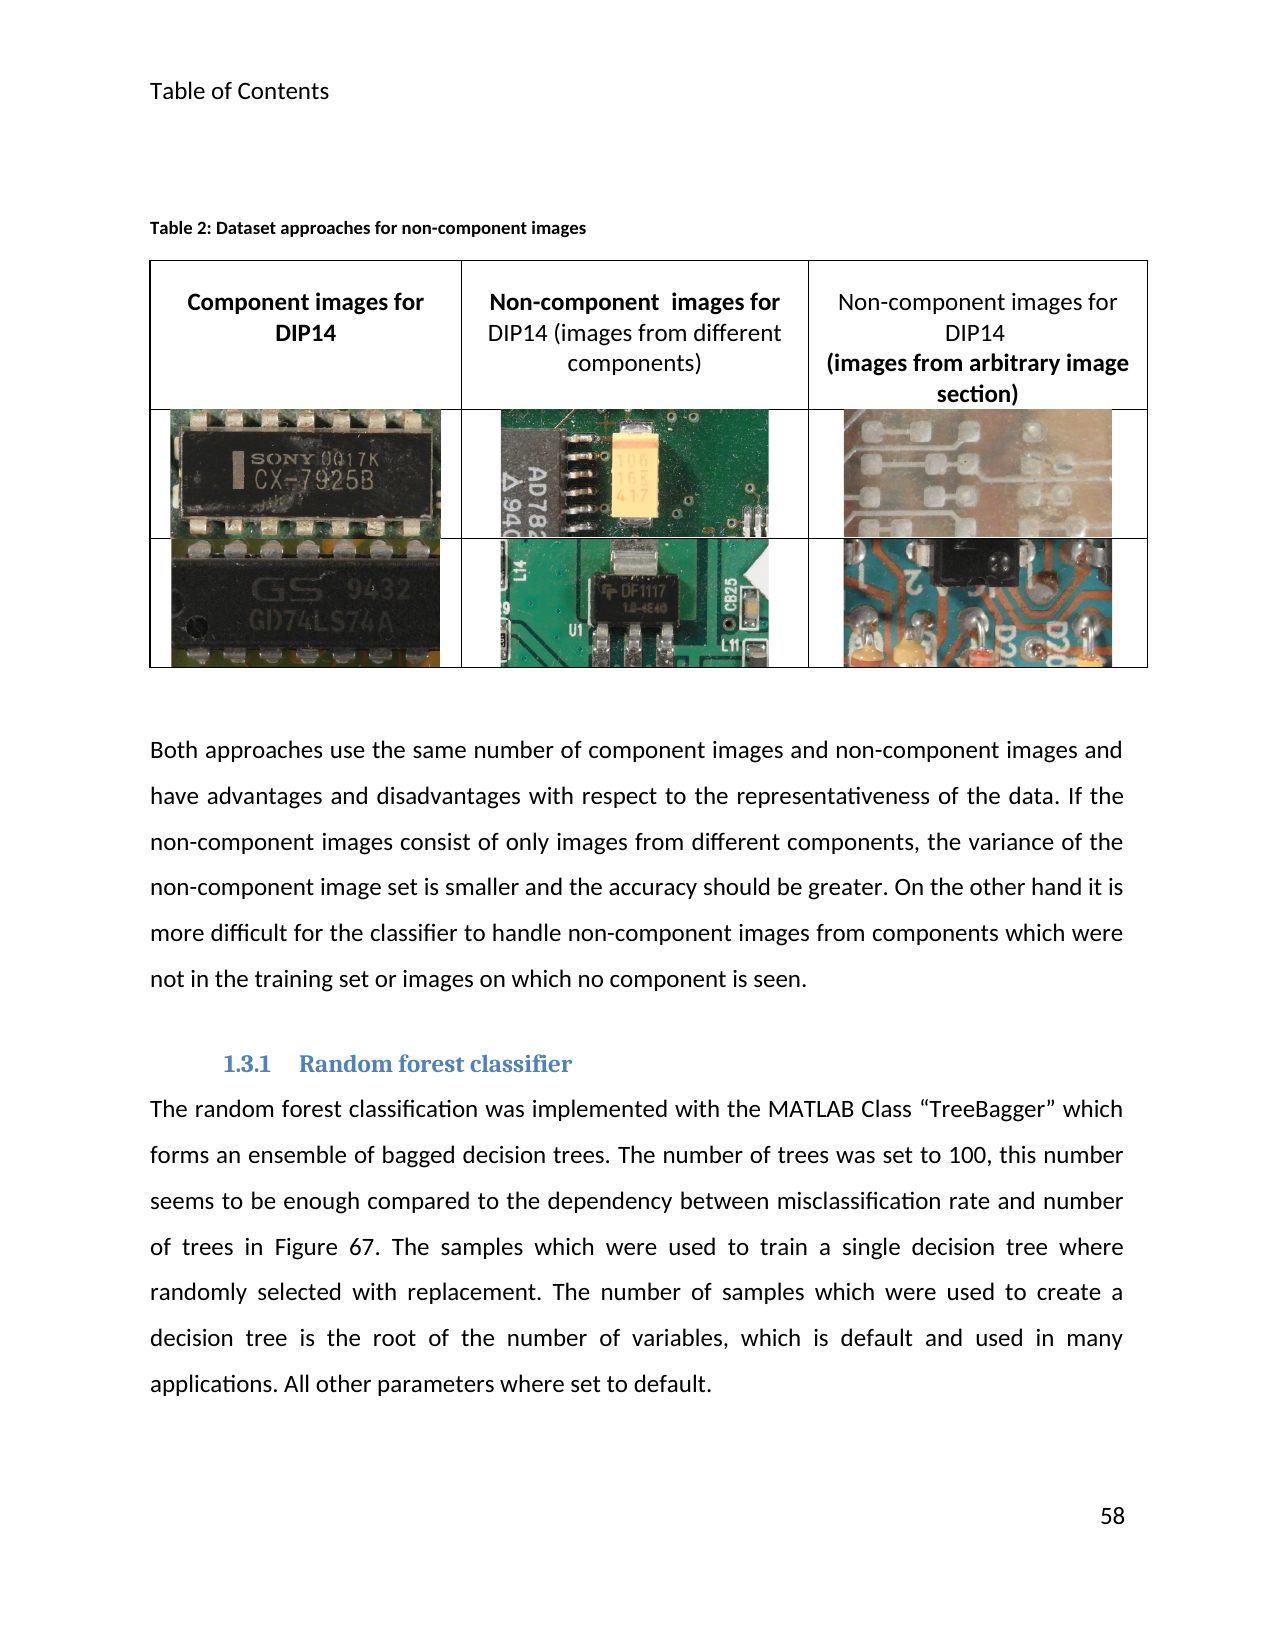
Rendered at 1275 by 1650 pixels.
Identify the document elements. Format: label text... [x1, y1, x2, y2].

picture [500, 539, 769, 667]
table_header Non-component images for DIP14 (images from different components) [462, 261, 808, 408]
table_cell [462, 410, 808, 538]
text Table 2: Dataset approaches for non-component images [150, 217, 1125, 239]
table_cell [1113, 539, 1147, 667]
picture [170, 409, 441, 667]
text Both approaches use the same number of component images and non-component images and have advantages and disadvantages with respect to the representativeness of the data. If the non-component images consist of only images from different components, the variance of the non-component image set is smaller and the accuracy should be greater. On the other hand it is more difficult for the classifier to handle non-component images from components which were not in the training set or images on which no component is seen. [150, 734, 1125, 993]
picture [843, 539, 1113, 667]
table_cell [151, 539, 171, 667]
table_cell [769, 539, 808, 667]
picture [843, 409, 1112, 537]
table_header Non-component images for DIP14 (images from arbitrary image section) [809, 261, 1147, 408]
picture [500, 409, 769, 537]
text The random forest classification was implemented with the MATLAB Class “TreeBagger” which forms an ensemble of bagged decision trees. The number of trees was set to 100, this number seems to be enough compared to the dependency between misclassification rate and number of trees in Figure 67. The samples which were used to train a single decision tree where randomly selected with replacement. The number of samples which were used to create a decision tree is the root of the number of variables, which is default and used in many applications. All other parameters where set to default. [150, 1093, 1125, 1398]
table_cell [440, 539, 461, 667]
table_cell [809, 539, 843, 667]
table_header Component images for DIP14 [151, 261, 461, 408]
table_cell [809, 410, 1147, 538]
table_cell [441, 410, 461, 538]
table_cell [151, 410, 170, 538]
subtitle Random forest classifier [224, 1050, 1125, 1079]
table_cell [462, 539, 500, 667]
